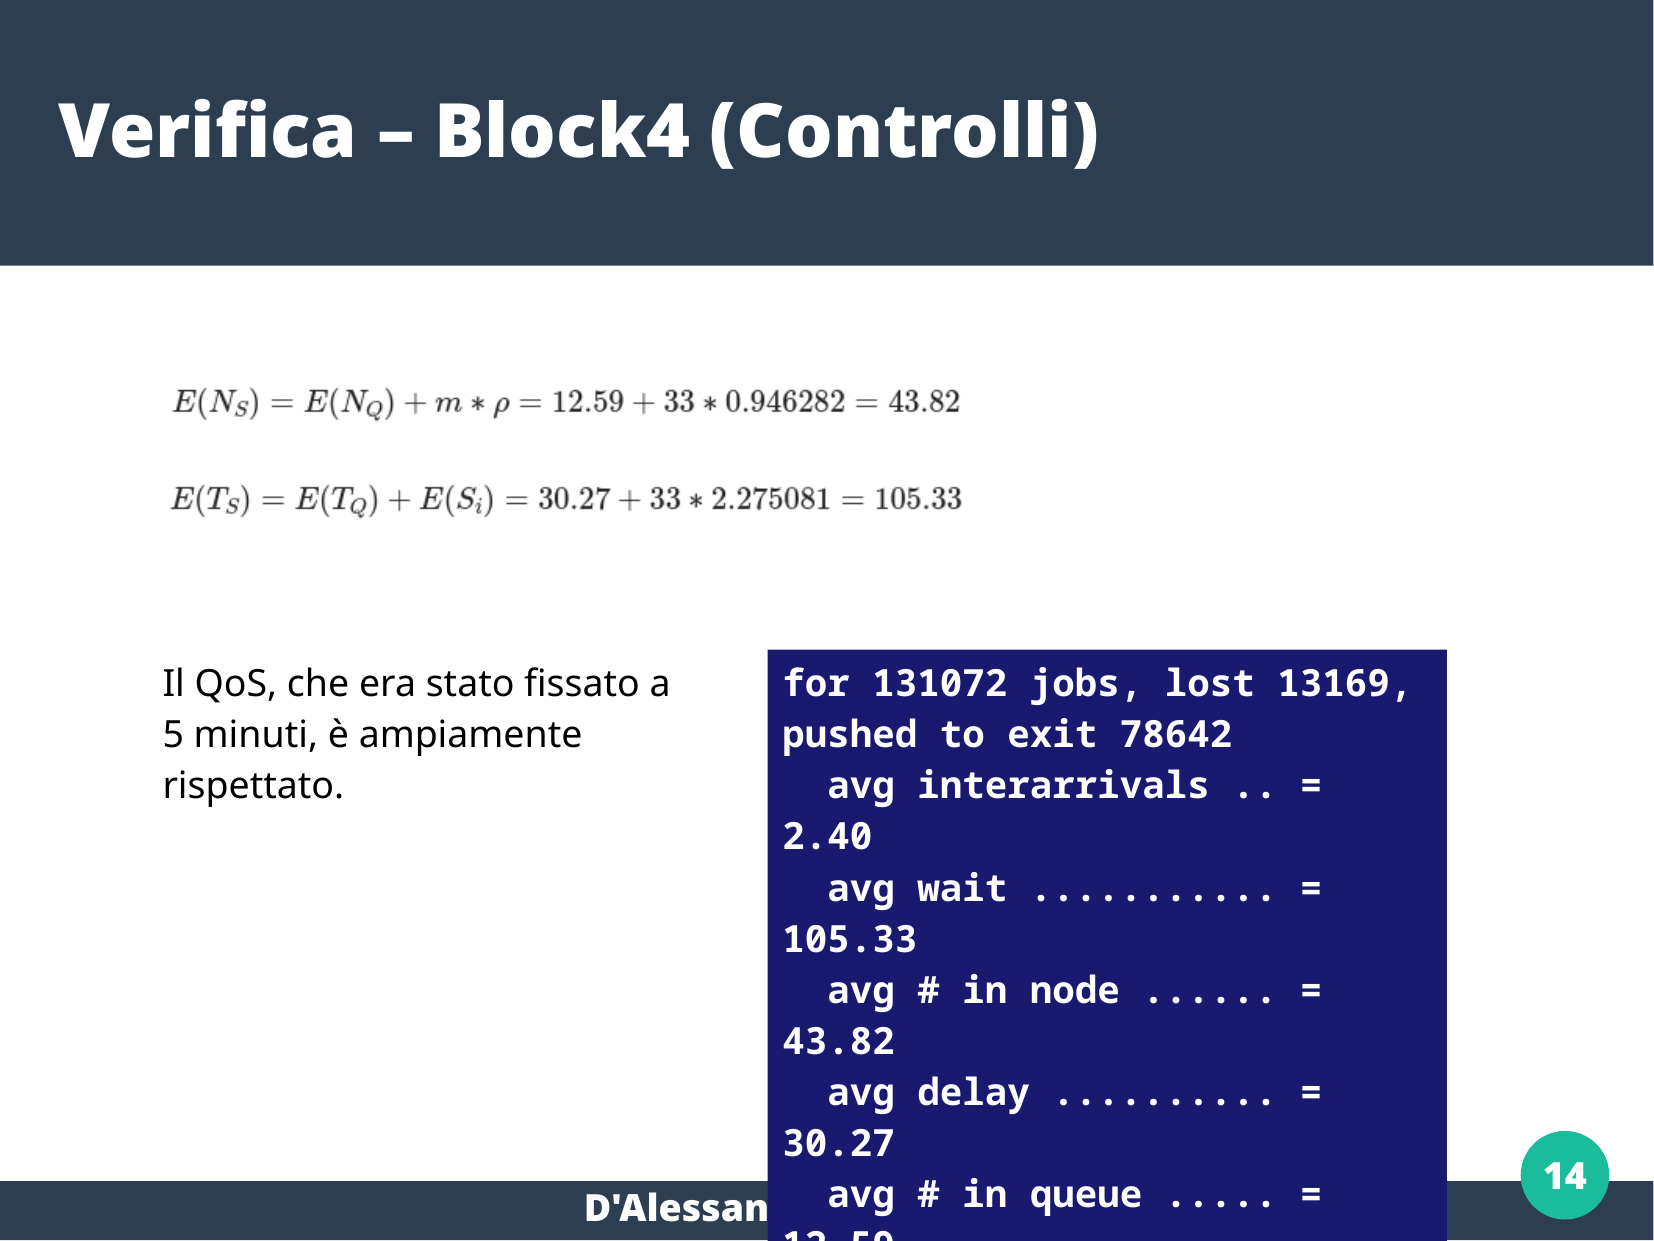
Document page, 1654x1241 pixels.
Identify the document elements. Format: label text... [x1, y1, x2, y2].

text_box Il QoS, che era stato fissato a 5 minuti, è ampiamente rispettato. [147, 649, 709, 916]
text_box for 131072 jobs, lost 13169, pushed to exit 78642 avg interarrivals .. = 2.40 avg wait ........... = 105.33 avg # in node ...... = 43.82 avg delay .......... = 30.27 avg # in queue ..... = 12.59 avg service ........ = 2.275081 avg utilization .... = 0.946282 [767, 649, 1447, 1004]
title Verifica – Block4 (Controlli) [59, 49, 1595, 207]
picture [147, 340, 1032, 562]
